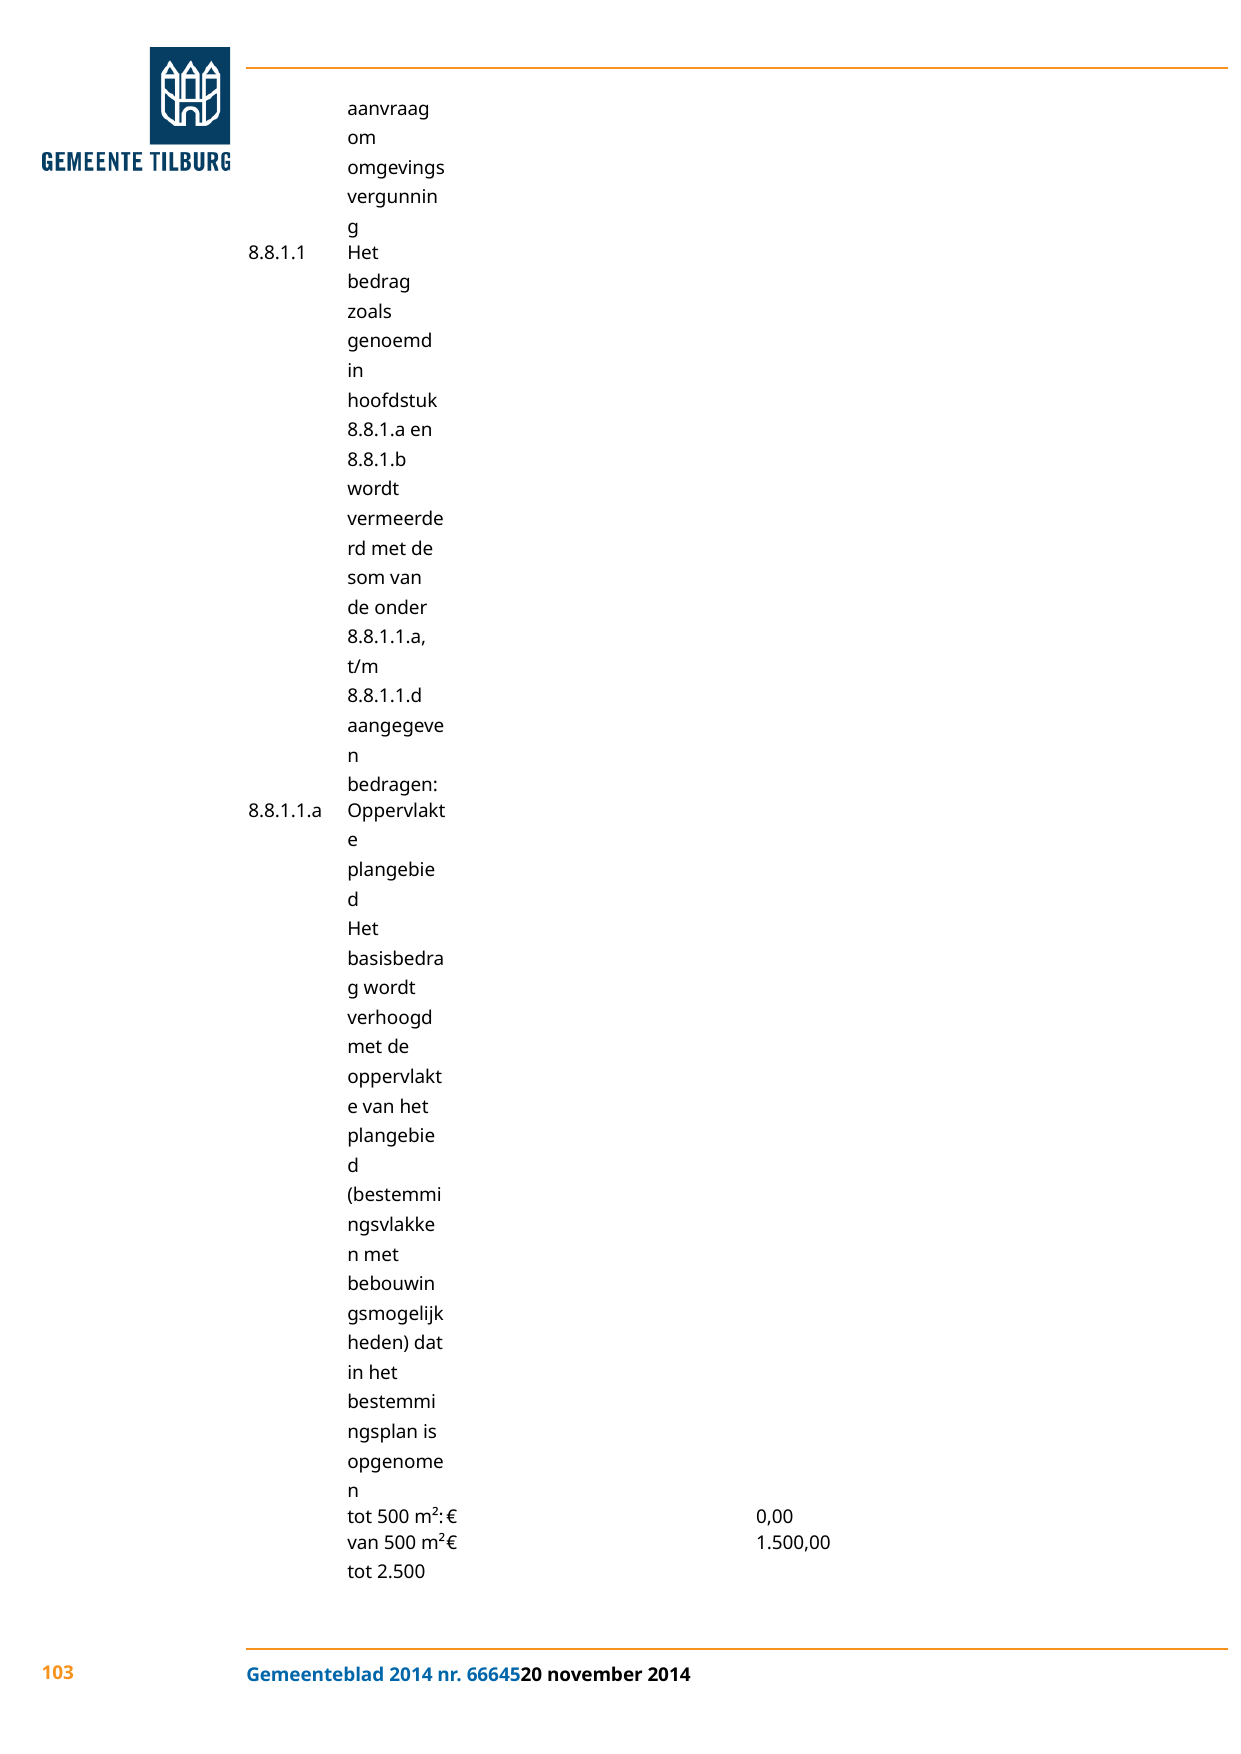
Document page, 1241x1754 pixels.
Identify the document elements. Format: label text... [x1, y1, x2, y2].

table_cell [446, 95, 756, 239]
table_cell € [446, 1503, 756, 1529]
table_cell 8.8.1.1.a [248, 797, 347, 1503]
table_cell aanvraag om omgevingsvergunning [347, 95, 446, 239]
table_cell € [446, 1529, 756, 1584]
table_cell tot 500 m²: [347, 1503, 446, 1529]
table_cell [248, 95, 347, 239]
table_cell [756, 95, 855, 239]
table_cell [756, 239, 855, 797]
picture [41, 47, 231, 172]
table_cell [756, 797, 855, 1503]
table_cell Oppervlakte plangebied Het basisbedrag wordt verhoogd met de oppervlakte van het plangebied (bestemmingsvlakken met bebouwingsmogelijkheden) dat in het bestemmingsplan is opgenomen [347, 797, 446, 1503]
table_cell van 500 m² tot 2.500 [347, 1529, 446, 1584]
table_cell [248, 1503, 347, 1529]
table_cell Het bedrag zoals genoemd in hoofdstuk 8.8.1.a en 8.8.1.b wordt vermeerderd met de som van de onder 8.8.1.1.a, t/m 8.8.1.1.d aangegeven bedragen: [347, 239, 446, 797]
table_cell 0,00 [756, 1503, 855, 1529]
table_cell 8.8.1.1 [248, 239, 347, 797]
table_cell [248, 1529, 347, 1584]
table_cell [446, 239, 756, 797]
table_cell [446, 797, 756, 1503]
table_cell 1.500,00 [756, 1529, 855, 1584]
